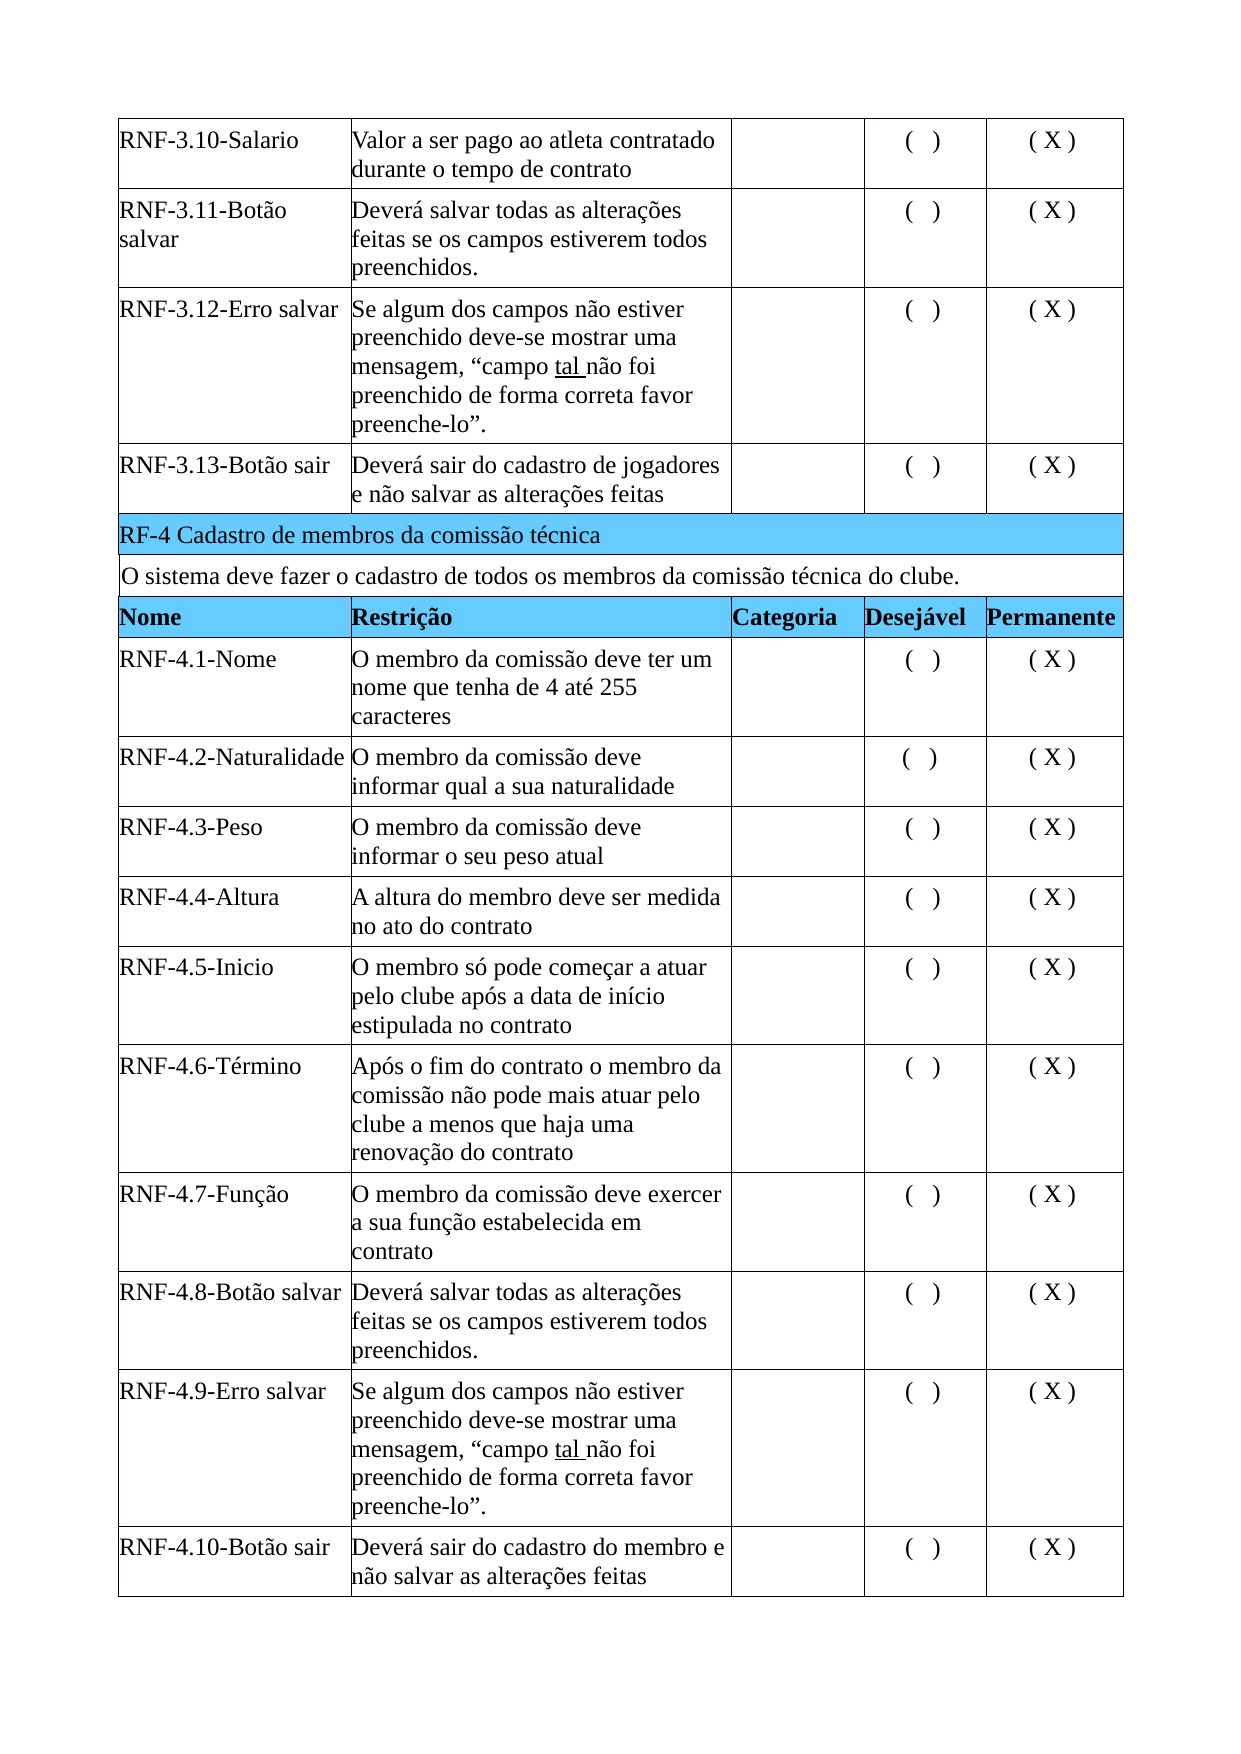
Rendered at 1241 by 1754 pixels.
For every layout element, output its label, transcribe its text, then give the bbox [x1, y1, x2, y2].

table_cell ( ) [865, 947, 986, 1044]
table_cell O membro da comissão deve informar o seu peso atual [352, 807, 731, 876]
table_cell [732, 1173, 864, 1271]
table_cell RNF-4.2-Naturalidade [119, 737, 351, 806]
table_cell [732, 1370, 864, 1526]
table_cell Se algum dos campos não estiver preenchido deve-se mostrar uma mensagem, “campo tal não foi preenchido de forma correta favor preenche-lo”. [352, 1370, 731, 1526]
table_cell [732, 947, 864, 1044]
table_cell [732, 189, 864, 287]
table_cell RNF-3.12-Erro salvar [119, 288, 351, 443]
table_cell ( X ) [987, 1173, 1123, 1271]
table_cell RNF-4.1-Nome [119, 638, 351, 736]
table_cell ( ) [865, 807, 986, 876]
table_cell ( ) [865, 737, 986, 806]
table_cell RNF-3.11-Botão salvar [119, 189, 351, 287]
table_cell ( ) [865, 1173, 986, 1271]
table_cell A altura do membro deve ser medida no ato do contrato [352, 877, 731, 946]
table_cell Valor a ser pago ao atleta contratado durante o tempo de contrato [352, 119, 731, 188]
table_cell ( X ) [987, 1045, 1123, 1172]
table_cell ( X ) [987, 737, 1123, 806]
table_cell O sistema deve fazer o cadastro de todos os membros da comissão técnica do clube. [120, 555, 1123, 596]
table_cell Após o fim do contrato o membro da comissão não pode mais atuar pelo clube a menos que haja uma renovação do contrato [352, 1045, 731, 1172]
table_cell ( ) [865, 1045, 986, 1172]
table_cell [732, 1272, 864, 1369]
table_cell O membro da comissão deve exercer a sua função estabelecida em contrato [352, 1173, 731, 1271]
table_cell ( ) [865, 288, 986, 443]
table_cell O membro só pode começar a atuar pelo clube após a data de início estipulada no contrato [352, 947, 731, 1044]
table_cell Deverá sair do cadastro de jogadores e não salvar as alterações feitas [352, 444, 731, 513]
table_cell Categoria [732, 597, 864, 637]
table_cell [732, 807, 864, 876]
table_cell Deverá salvar todas as alterações feitas se os campos estiverem todos preenchidos. [352, 189, 731, 287]
table_cell Desejável [865, 597, 986, 637]
table_cell Nome [119, 597, 351, 637]
table_cell RNF-4.10-Botão sair [119, 1527, 351, 1596]
table_cell ( ) [865, 1272, 986, 1369]
table_cell ( ) [865, 444, 986, 513]
table_cell [732, 119, 864, 188]
table_cell RNF-4.6-Término [119, 1045, 351, 1172]
table_cell ( X ) [987, 877, 1123, 946]
table_cell Permanente [987, 597, 1123, 637]
table_cell ( X ) [987, 119, 1123, 188]
table_cell ( X ) [987, 638, 1123, 736]
table_cell ( X ) [987, 1370, 1123, 1526]
table_cell Se algum dos campos não estiver preenchido deve-se mostrar uma mensagem, “campo tal não foi preenchido de forma correta favor preenche-lo”. [352, 288, 731, 443]
table_cell RNF-4.9-Erro salvar [119, 1370, 351, 1526]
table_cell RNF-4.8-Botão salvar [119, 1272, 351, 1369]
table_cell [732, 737, 864, 806]
table_cell [732, 877, 864, 946]
table_cell O membro da comissão deve informar qual a sua naturalidade [352, 737, 731, 806]
table_cell RNF-3.13-Botão sair [119, 444, 351, 513]
table_cell ( X ) [987, 444, 1123, 513]
table_cell ( ) [865, 877, 986, 946]
table_cell RF-4 Cadastro de membros da comissão técnica [119, 514, 1123, 554]
table_cell ( ) [865, 1527, 986, 1596]
table_cell RNF-4.5-Inicio [119, 947, 351, 1044]
table_cell RNF-4.4-Altura [119, 877, 351, 946]
table_cell [732, 444, 864, 513]
table_cell [732, 1527, 864, 1596]
table_cell [732, 638, 864, 736]
table_cell ( X ) [987, 1272, 1123, 1369]
table_cell Restrição [352, 597, 731, 637]
table_cell ( ) [865, 638, 986, 736]
table_cell ( ) [865, 189, 986, 287]
table_cell [732, 288, 864, 443]
table_cell RNF-4.3-Peso [119, 807, 351, 876]
table_cell Deverá sair do cadastro do membro e não salvar as alterações feitas [352, 1527, 731, 1596]
table_cell ( X ) [987, 947, 1123, 1044]
table_cell ( X ) [987, 288, 1123, 443]
table_cell ( X ) [987, 807, 1123, 876]
table_cell ( ) [865, 1370, 986, 1526]
table_cell ( X ) [987, 1527, 1123, 1596]
table_cell ( X ) [987, 189, 1123, 287]
table_cell [732, 1045, 864, 1172]
table_cell RNF-3.10-Salario [119, 119, 351, 188]
table_cell RNF-4.7-Função [119, 1173, 351, 1271]
table_cell Deverá salvar todas as alterações feitas se os campos estiverem todos preenchidos. [352, 1272, 731, 1369]
table_cell ( ) [865, 119, 986, 188]
table_cell O membro da comissão deve ter um nome que tenha de 4 até 255 caracteres [352, 638, 731, 736]
